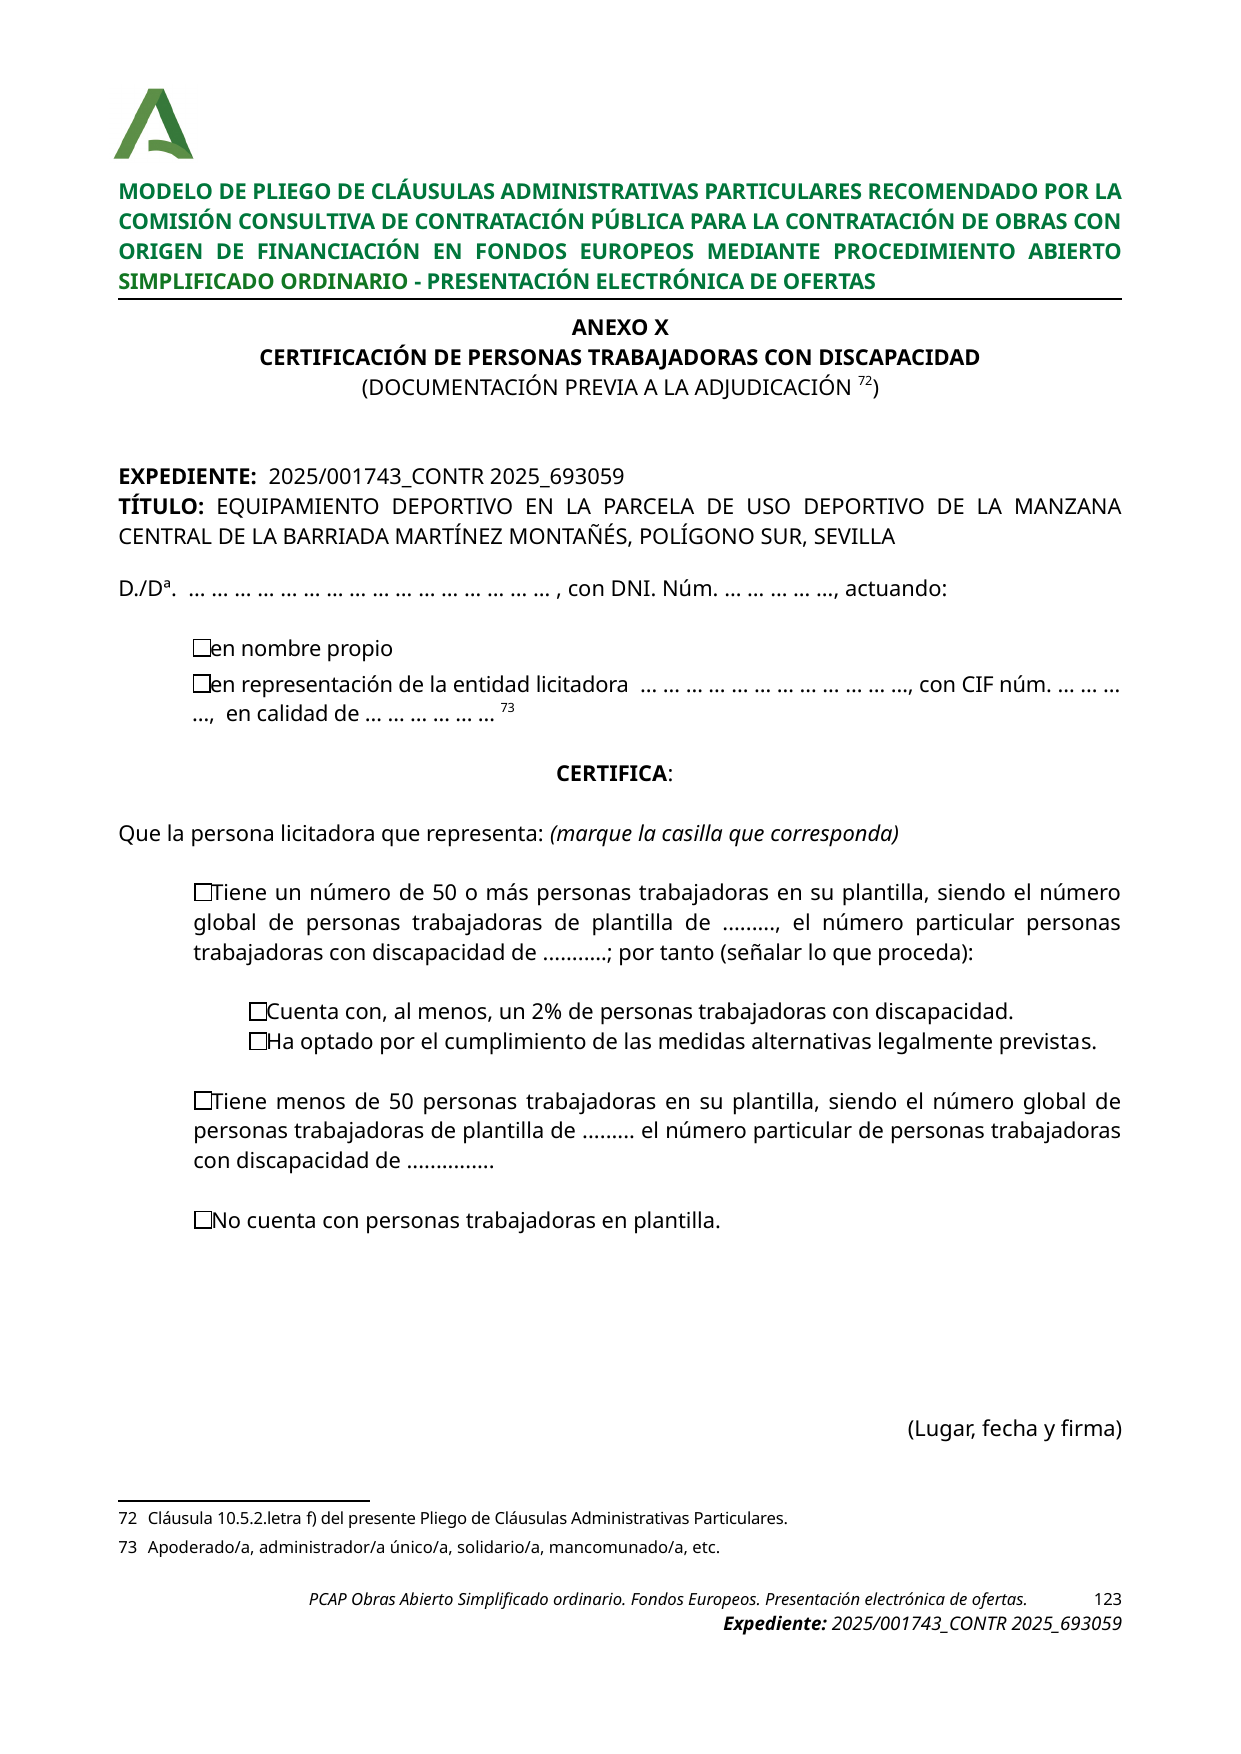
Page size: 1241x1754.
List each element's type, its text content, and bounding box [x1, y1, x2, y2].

text D./Dª. … … … … … … … … … … … … … … … … , con DNI. Núm. … … … … …, actuando: [118, 573, 1122, 603]
text CERTIFICA: [118, 758, 1122, 788]
text CERTIFICACIÓN DE PERSONAS TRABAJADORAS CON DISCAPACIDAD [118, 342, 1122, 372]
text (DOCUMENTACIÓN PREVIA A LA ADJUDICACIÓN ) [118, 372, 1122, 402]
text en representación de la entidad licitadora … … … … … … … … … … … …, con CIF núm. … … … …, en calidad de … … … … … … [192, 669, 1122, 728]
list Ha optado por el cumplimiento de las medidas alternativas legalmente previstas. [213, 1026, 1122, 1056]
text TÍTULO: EQUIPAMIENTO DEPORTIVO EN LA PARCELA DE USO DEPORTIVO DE LA MANZANA CENTRAL DE LA BARRIADA MARTÍNEZ MONTAÑÉS, POLÍGONO SUR, SEVILLA [118, 491, 1122, 551]
text Cláusula 10.5.2.letra f) del presente Pliego de Cláusulas Administrativas Particulares. [118, 1507, 1122, 1529]
text (Lugar, fecha y firma) [118, 1413, 1122, 1443]
text Que la persona licitadora que representa: (marque la casilla que corresponda) [118, 818, 1122, 847]
list Cuenta con, al menos, un 2% de personas trabajadoras con discapacidad. [213, 996, 1122, 1026]
list No cuenta con personas trabajadoras en plantilla. [156, 1205, 1122, 1235]
text Apoderado/a, administrador/a único/a, solidario/a, mancomunado/a, etc. [118, 1535, 1122, 1558]
text ANEXO X [118, 312, 1122, 342]
picture [109, 84, 198, 163]
text EXPEDIENTE: 2025/001743_CONTR 2025_693059 [118, 461, 1122, 491]
text en nombre propio [192, 633, 1122, 663]
list Tiene un número de 50 o más personas trabajadoras en su plantilla, siendo el número global de personas trabajadoras de plantilla de ........., el número particular personas trabajadoras con discapacidad de ........…; por tanto (señalar lo que proceda): [156, 877, 1122, 967]
list Tiene menos de 50 personas trabajadoras en su plantilla, siendo el número global de personas trabajadoras de plantilla de ......... el número particular de personas trabajadoras con discapacidad de ............... [156, 1086, 1122, 1175]
text MODELO DE PLIEGO DE CLÁUSULAS ADMINISTRATIVAS PARTICULARES RECOMENDADO POR LA COMISIÓN CONSULTIVA DE CONTRATACIÓN PÚBLICA PARA LA CONTRATACIÓN DE OBRAS CON ORIGEN DE FINANCIACIÓN EN FONDOS EUROPEOS MEDIANTE PROCEDIMIENTO ABIERTO SIMPLIFICADO ORDINARIO - PRESENTACIÓN ELECTRÓNICA DE OFERTAS [118, 176, 1122, 298]
